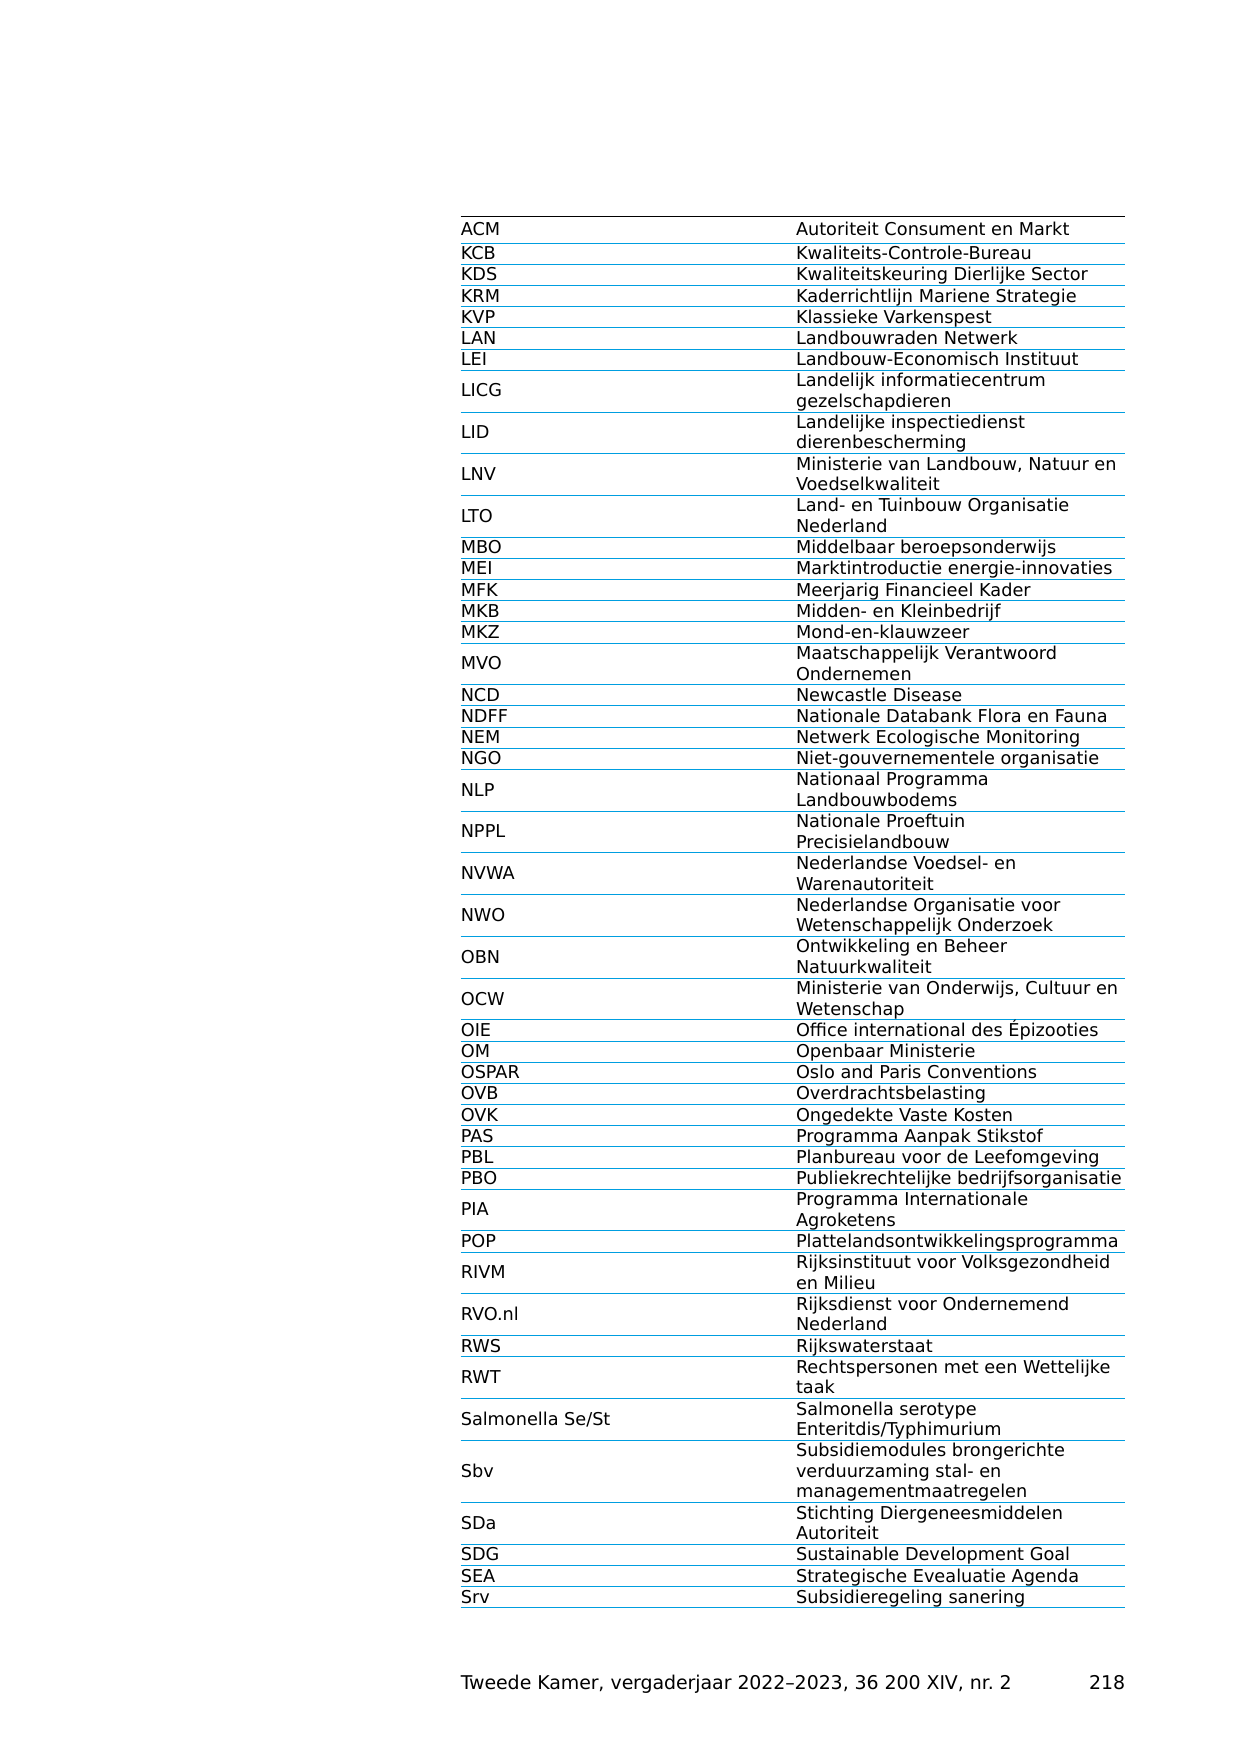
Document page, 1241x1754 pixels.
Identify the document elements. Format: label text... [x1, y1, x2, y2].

table_cell MEI [461, 559, 793, 579]
table_cell SDG [461, 1545, 793, 1565]
table_cell ACM [461, 217, 793, 243]
table_cell Rechtspersonen met een Wettelijke taak [793, 1357, 1125, 1398]
table_cell Kwaliteits-Controle-Bureau [793, 244, 1125, 264]
table_cell Salmonella Se/St [461, 1399, 793, 1440]
table_cell OSPAR [461, 1063, 793, 1083]
table_cell LTO [461, 496, 793, 537]
table_cell NDFF [461, 706, 793, 726]
table_cell Planbureau voor de Leefomgeving [793, 1147, 1125, 1167]
table_cell SDa [461, 1503, 793, 1544]
table_cell OIE [461, 1020, 793, 1041]
table_cell Kaderrichtlijn Mariene Strategie [793, 286, 1125, 306]
table_cell Subsidiemodules brongerichte verduurzaming stal- en managementmaatregelen [793, 1441, 1125, 1502]
table_cell Plattelandsontwikkelingsprogramma [793, 1231, 1125, 1251]
table_cell KVP [461, 307, 793, 327]
table_cell LNV [461, 454, 793, 495]
table_cell Ontwikkeling en Beheer Natuurkwaliteit [793, 937, 1125, 978]
table_cell RWS [461, 1336, 793, 1356]
table_cell Nederlandse Organisatie voor Wetenschappelijk Onderzoek [793, 895, 1125, 936]
table_cell NVWA [461, 853, 793, 894]
table_cell Klassieke Varkenspest [793, 307, 1125, 327]
table_cell Overdrachtsbelasting [793, 1084, 1125, 1104]
table_cell Srv [461, 1587, 793, 1607]
table_cell RWT [461, 1357, 793, 1398]
table_cell RVO.nl [461, 1294, 793, 1335]
table_cell Programma Internationale Agroketens [793, 1190, 1125, 1230]
table_cell MBO [461, 538, 793, 558]
table_cell Nederlandse Voedsel- en Warenautoriteit [793, 853, 1125, 894]
table_cell OVK [461, 1105, 793, 1125]
table_cell Ministerie van Onderwijs, Cultuur en Wetenschap [793, 979, 1125, 1019]
table_cell LID [461, 413, 793, 453]
table_cell Maatschappelijk Verantwoord Ondernemen [793, 644, 1125, 684]
table_cell Middelbaar beroepsonderwijs [793, 538, 1125, 558]
table_cell Midden- en Kleinbedrijf [793, 601, 1125, 621]
table_cell NWO [461, 895, 793, 936]
table_cell Rijksdienst voor Ondernemend Nederland [793, 1294, 1125, 1335]
table_cell Meerjarig Financieel Kader [793, 580, 1125, 600]
table_cell KCB [461, 244, 793, 264]
table_cell OCW [461, 979, 793, 1019]
table_cell Ongedekte Vaste Kosten [793, 1105, 1125, 1125]
table_cell OM [461, 1042, 793, 1062]
table_cell Sustainable Development Goal [793, 1545, 1125, 1565]
table_cell Stichting Diergeneesmiddelen Autoriteit [793, 1503, 1125, 1544]
table_cell Kwaliteitskeuring Dierlijke Sector [793, 265, 1125, 285]
table_cell NLP [461, 770, 793, 811]
table_cell KRM [461, 286, 793, 306]
table_cell NPPL [461, 812, 793, 852]
table_cell Openbaar Ministerie [793, 1042, 1125, 1062]
table_cell Office international des Épizooties [793, 1020, 1125, 1041]
table_cell OVB [461, 1084, 793, 1104]
table_cell Nationaal Programma Landbouwbodems [793, 770, 1125, 811]
table_cell Mond-en-klauwzeer [793, 622, 1125, 642]
table_cell SEA [461, 1566, 793, 1586]
table_cell Sbv [461, 1441, 793, 1502]
table_cell LEI [461, 350, 793, 369]
table_cell Strategische Evealuatie Agenda [793, 1566, 1125, 1586]
table_cell Publiekrechtelijke bedrijfsorganisatie [793, 1169, 1125, 1188]
table_cell Newcastle Disease [793, 685, 1125, 705]
table_cell Ministerie van Landbouw, Natuur en Voedselkwaliteit [793, 454, 1125, 495]
table_cell MFK [461, 580, 793, 600]
table_cell Programma Aanpak Stikstof [793, 1126, 1125, 1146]
table_cell Subsidieregeling sanering [793, 1587, 1125, 1607]
table_cell PIA [461, 1190, 793, 1230]
table_cell MKZ [461, 622, 793, 642]
table_cell OBN [461, 937, 793, 978]
table_cell Oslo and Paris Conventions [793, 1063, 1125, 1083]
table_cell Salmonella serotype Enteritdis/Typhimurium [793, 1399, 1125, 1440]
table_cell PBO [461, 1169, 793, 1188]
table_cell MVO [461, 644, 793, 684]
table_cell PBL [461, 1147, 793, 1167]
table_cell Marktintroductie energie-innovaties [793, 559, 1125, 579]
table_header Lijst van afkortingen [461, 191, 1125, 216]
table_cell POP [461, 1231, 793, 1251]
table_cell Land- en Tuinbouw Organisatie Nederland [793, 496, 1125, 537]
table_cell Landelijke inspectiedienst dierenbescherming [793, 413, 1125, 453]
table_cell Nationale Proeftuin Precisielandbouw [793, 812, 1125, 852]
table_cell Landbouw-Economisch Instituut [793, 350, 1125, 369]
table_cell Nationale Databank Flora en Fauna [793, 706, 1125, 726]
table_cell Landelijk informatiecentrum gezelschapdieren [793, 371, 1125, 411]
table_cell RIVM [461, 1253, 793, 1293]
table_cell MKB [461, 601, 793, 621]
table_cell LICG [461, 371, 793, 411]
table_cell Autoriteit Consument en Markt [793, 217, 1125, 243]
table_cell KDS [461, 265, 793, 285]
table_cell NCD [461, 685, 793, 705]
table_cell Netwerk Ecologische Monitoring [793, 728, 1125, 748]
table_cell Niet-gouvernementele organisatie [793, 749, 1125, 769]
table_cell PAS [461, 1126, 793, 1146]
table_cell Rijkswaterstaat [793, 1336, 1125, 1356]
table_cell NGO [461, 749, 793, 769]
table_cell LAN [461, 328, 793, 348]
table_cell Landbouwraden Netwerk [793, 328, 1125, 348]
table_cell Rijksinstituut voor Volksgezondheid en Milieu [793, 1253, 1125, 1293]
table_cell NEM [461, 728, 793, 748]
